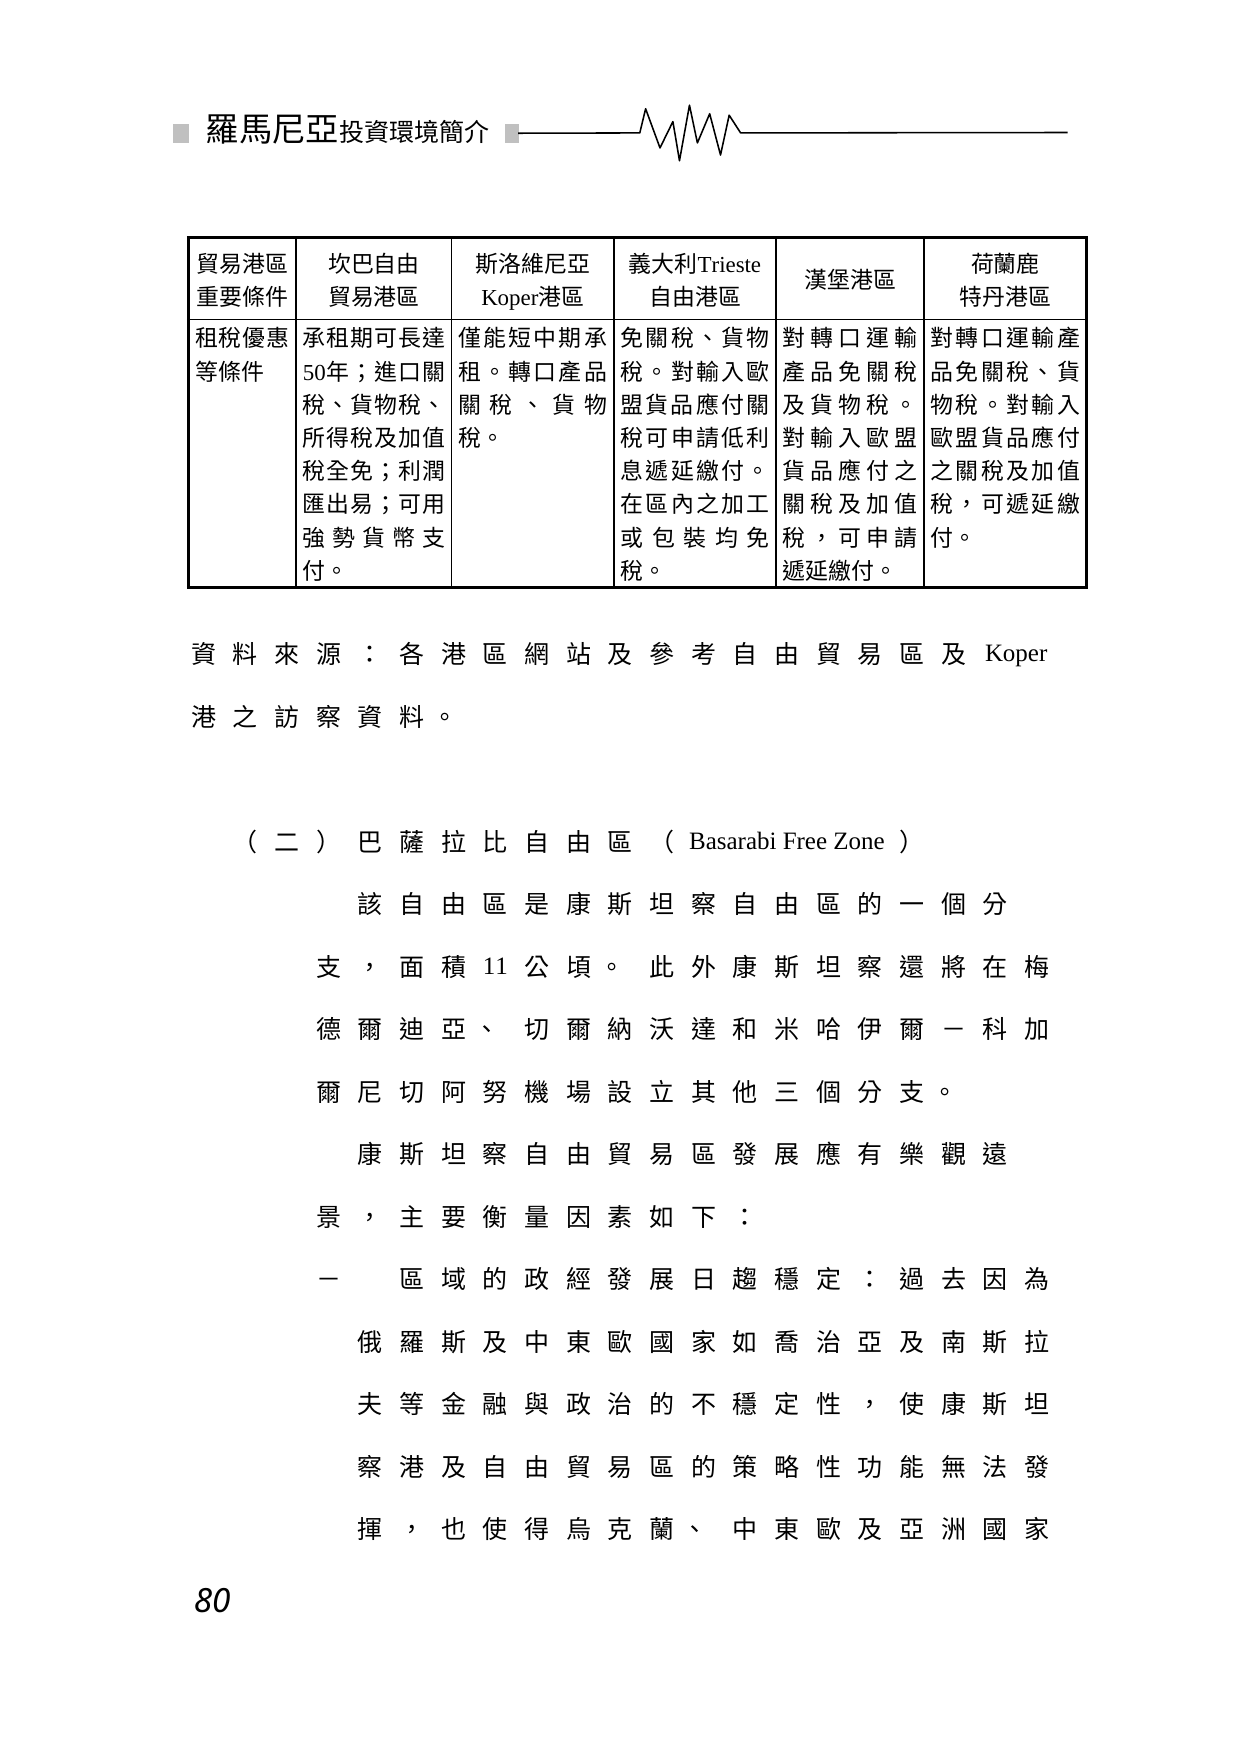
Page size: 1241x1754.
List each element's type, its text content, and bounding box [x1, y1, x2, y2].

text 該自由區是康斯坦察自由區的一個分支，面積11公頃。此外康斯坦察還將在梅德爾迪亞、切爾納沃達和米哈伊爾－科加爾尼切阿努機場設立其他三個分支。 [281, 861, 1058, 1111]
table_cell 對轉口運輸產品免關稅及貨物稅。對輸入歐盟貨品應付之關稅及加值稅，可申請遞延繳付。 [777, 320, 923, 586]
table_cell 對轉口運輸產品免關稅、貨物稅。對輸入歐盟貨品應付之關稅及加值稅，可遞延繳付。 [925, 320, 1085, 586]
text － 區域的政經發展日趨穩定：過去因為俄羅斯及中東歐國家如喬治亞及南斯拉夫等金融與政治的不穩定性，使康斯坦察港及自由貿易區的策略性功能無法發揮，也使得烏克蘭、中東歐及亞洲國家 [281, 1236, 1058, 1549]
text 資料來源：各港區網站及參考自由貿易區及Koper港之訪察資料。 [183, 611, 1058, 736]
table_header 荷蘭鹿 特丹港區 [925, 239, 1085, 318]
text 康斯坦察自由貿易區發展應有樂觀遠景，主要衡量因素如下： [281, 1111, 1058, 1236]
table_cell 免關稅、貨物稅。對輸入歐盟貨品應付關稅可申請低利息遞延繳付。在區內之加工或包裝均免稅。 [615, 320, 775, 586]
table_header 漢堡港區 [777, 239, 923, 318]
table_header 貿易港區 重要條件 [190, 239, 295, 318]
table_cell 租稅優惠等條件 [190, 320, 295, 586]
table_cell 承租期可長達50年；進口關稅、貨物稅、所得稅及加值稅全免；利潤匯出易；可用強勢貨幣支付。 [297, 320, 451, 586]
table_header 斯洛維尼亞Koper港區 [452, 239, 613, 318]
text （二）巴薩拉比自由區（Basarabi Free Zone） [207, 799, 1058, 861]
table_header 義大利Trieste 自由港區 [615, 239, 775, 318]
table_header 坎巴自由 貿易港區 [297, 239, 451, 318]
table_cell 僅能短中期承租。轉口產品關稅、貨物稅。 [452, 320, 613, 586]
